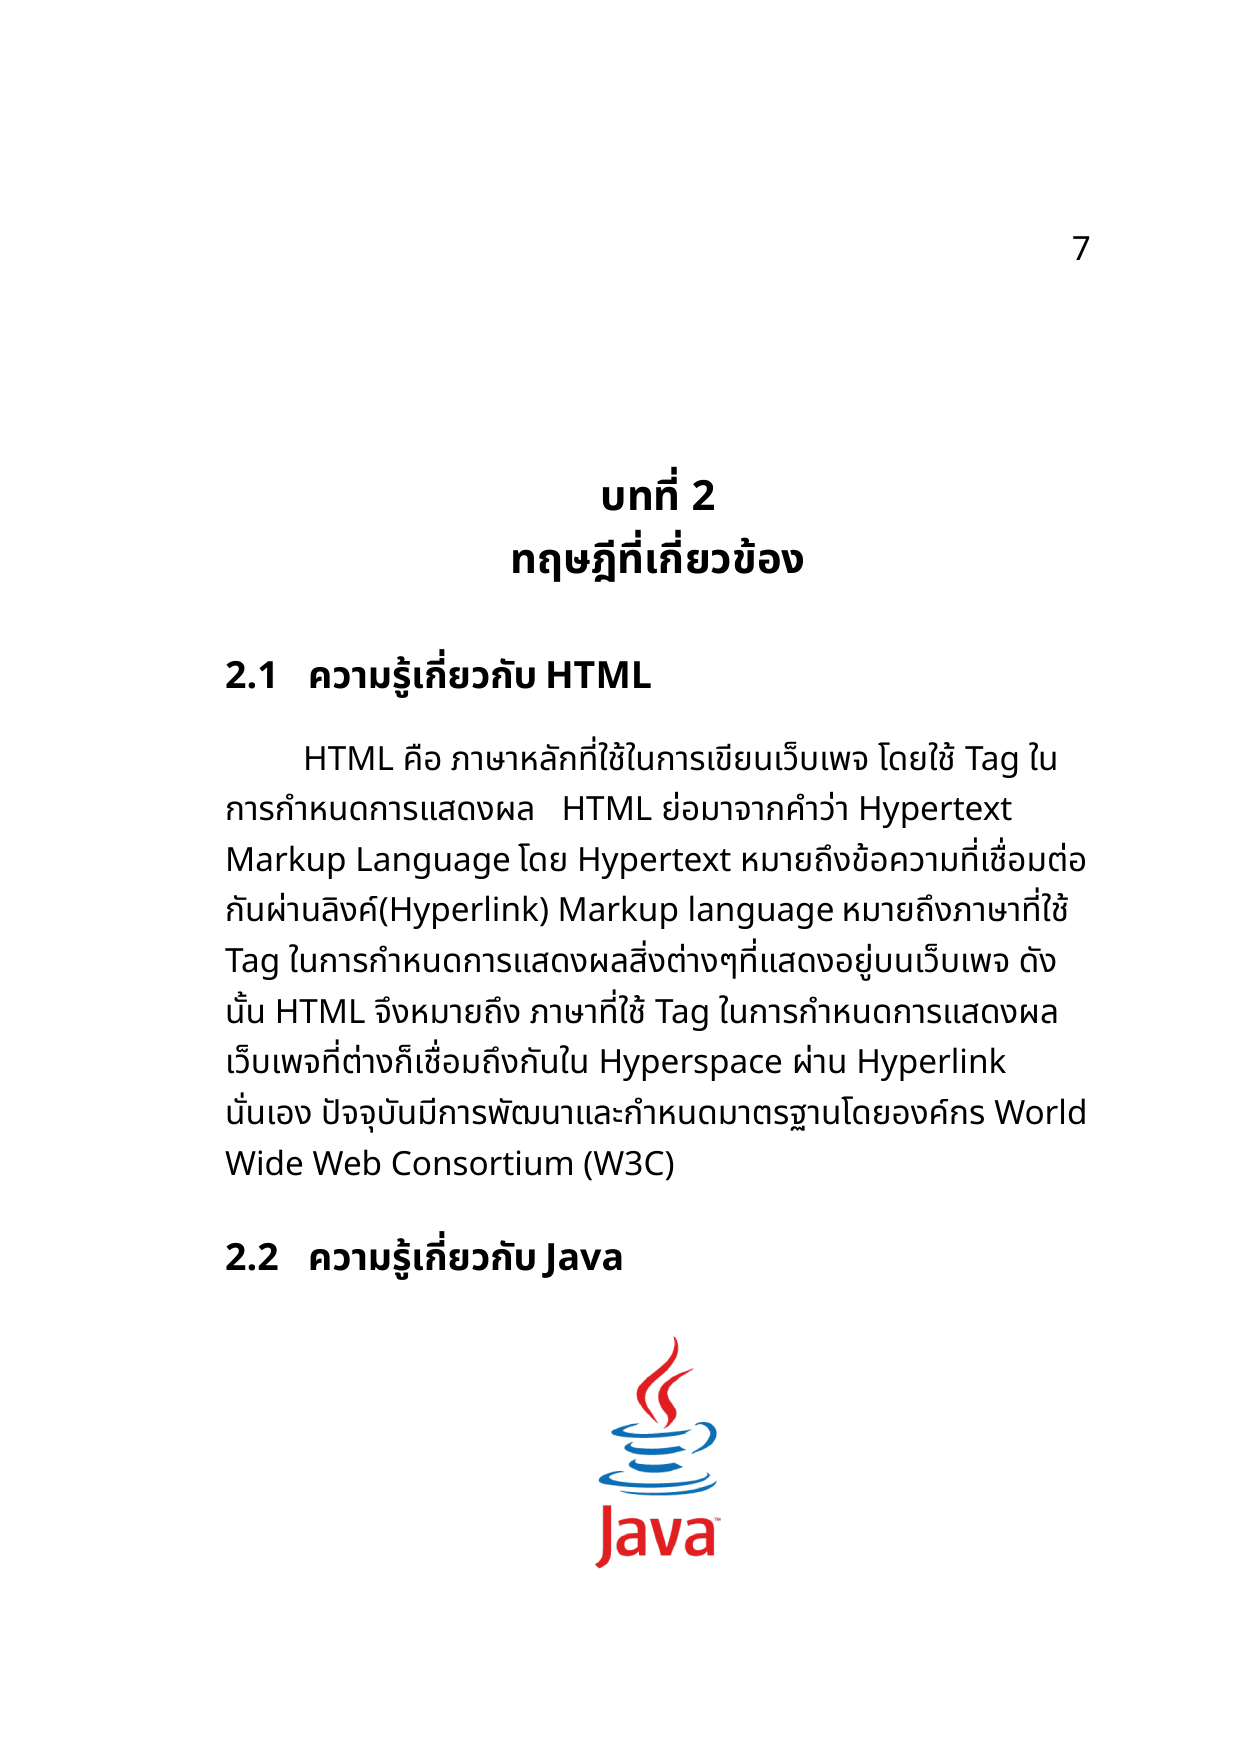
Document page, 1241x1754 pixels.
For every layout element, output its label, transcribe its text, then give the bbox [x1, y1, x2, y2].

text HTML คือ ภาษาหลักที่ใช้ในการเขียนเว็บเพจ โดยใช้ Tag ในการกำหนดการแสดงผล HTML ย่อมาจากคำว่า Hypertext Markup Languageโดย Hypertext หมายถึงข้อความที่เชื่อมต่อกันผ่านลิงค์(Hyperlink) Markup languageหมายถึงภาษาที่ใช้ Tag ในการกำหนดการแสดงผลสิ่งต่างๆที่แสดงอยู่บนเว็บเพจ ดังนั้น HTML จึงหมายถึง ภาษาที่ใช้ Tag ในการกำหนดการแสดงผลเว็บเพจที่ต่างก็เชื่อมถึงกันใน Hyperspace ผ่าน Hyperlink นั่นเอง ปัจจุบันมีการพัฒนาและกำหนดมาตรฐานโดยองค์กร World Wide Web Consortium (W3C) [225, 734, 1091, 1185]
text 2.2 ความรู้เกี่ยวกับJava [225, 1230, 1091, 1287]
text บทที่ 2 [225, 466, 1091, 529]
picture [521, 1315, 795, 1589]
text 2.1 ความรู้เกี่ยวกับHTML [225, 649, 1091, 706]
text ทฤษฎีที่เกี่ยวข้อง [225, 529, 1091, 592]
